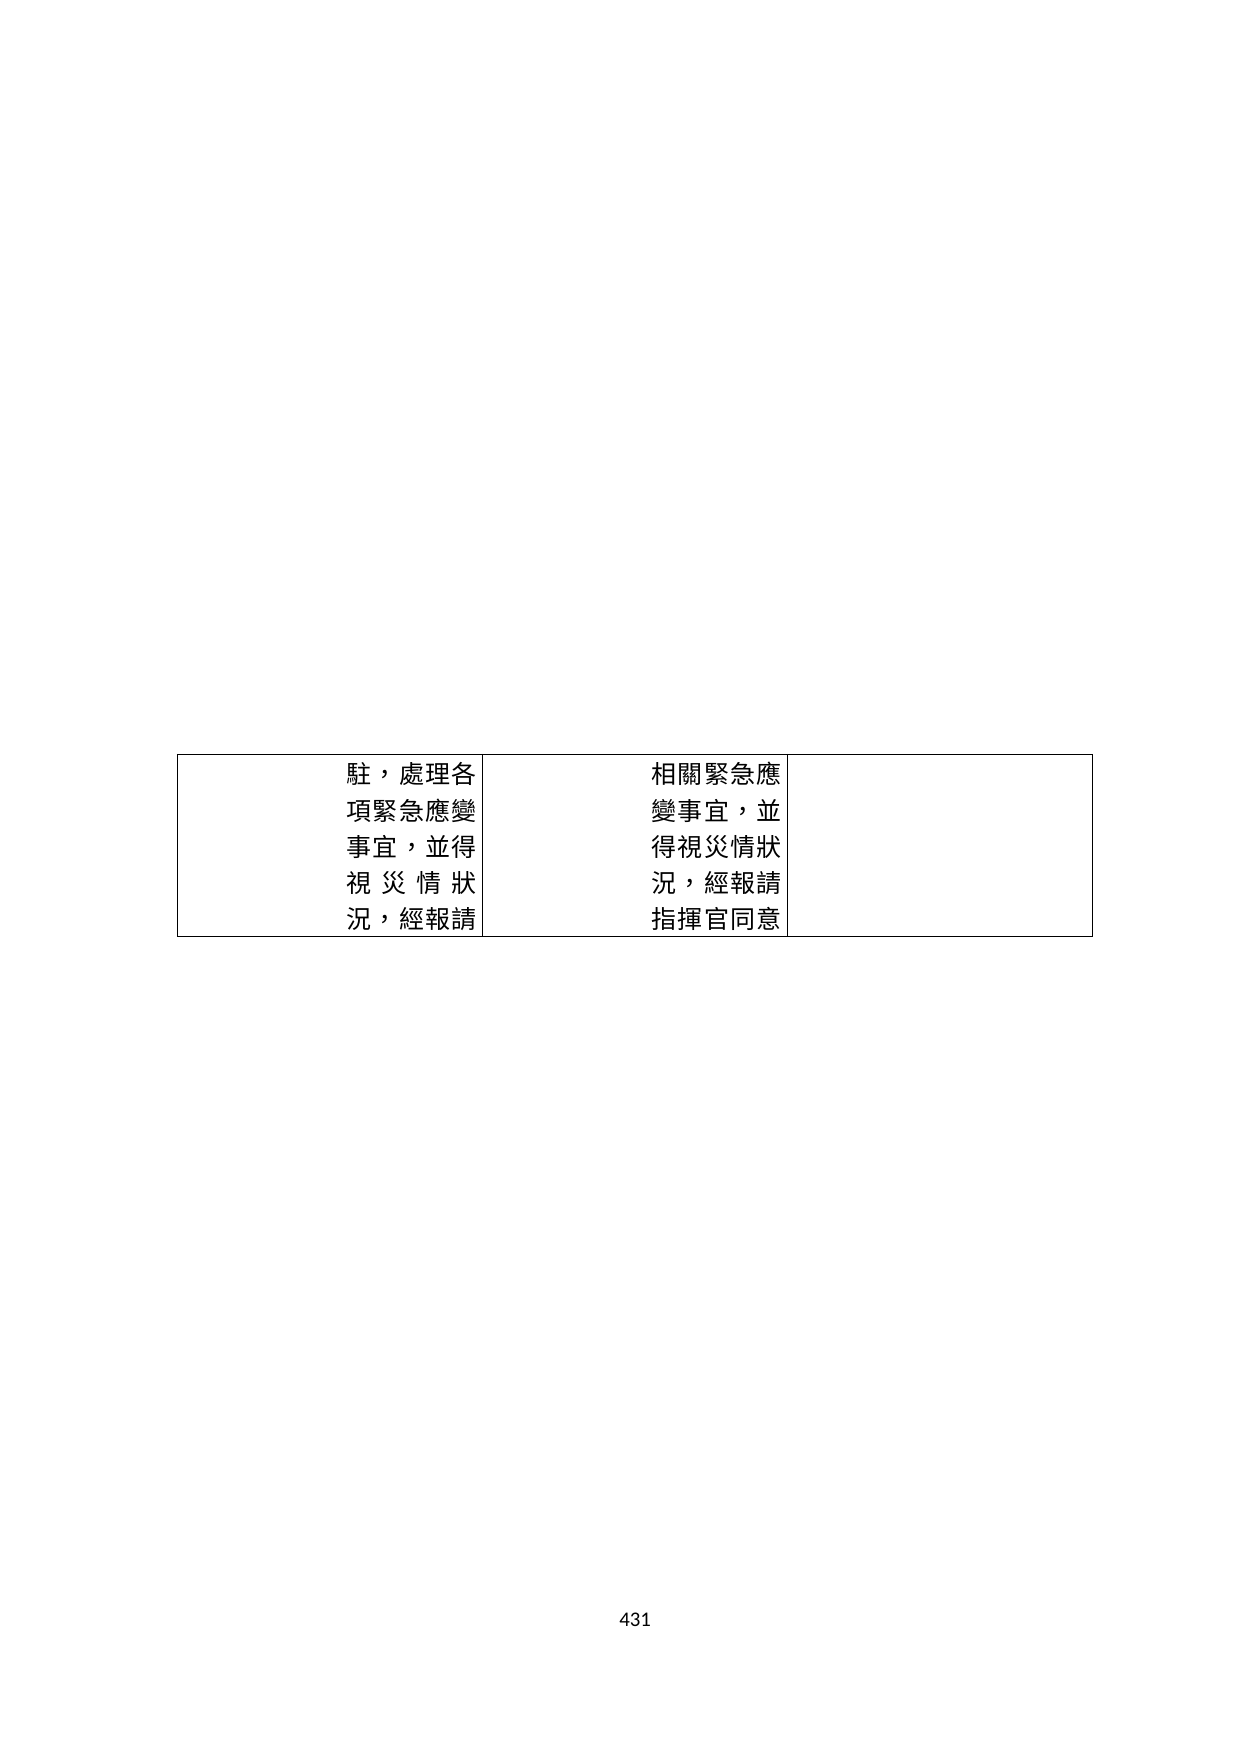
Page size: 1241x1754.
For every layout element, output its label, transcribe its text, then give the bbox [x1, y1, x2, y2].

table_cell 相關緊急應變事宜，並得視災情狀況，經報請指揮官同意 [483, 755, 787, 936]
table_cell 駐，處理各項緊急應變事宜，並得視災情狀況，經報請 [178, 755, 482, 936]
table_cell [788, 755, 1092, 936]
